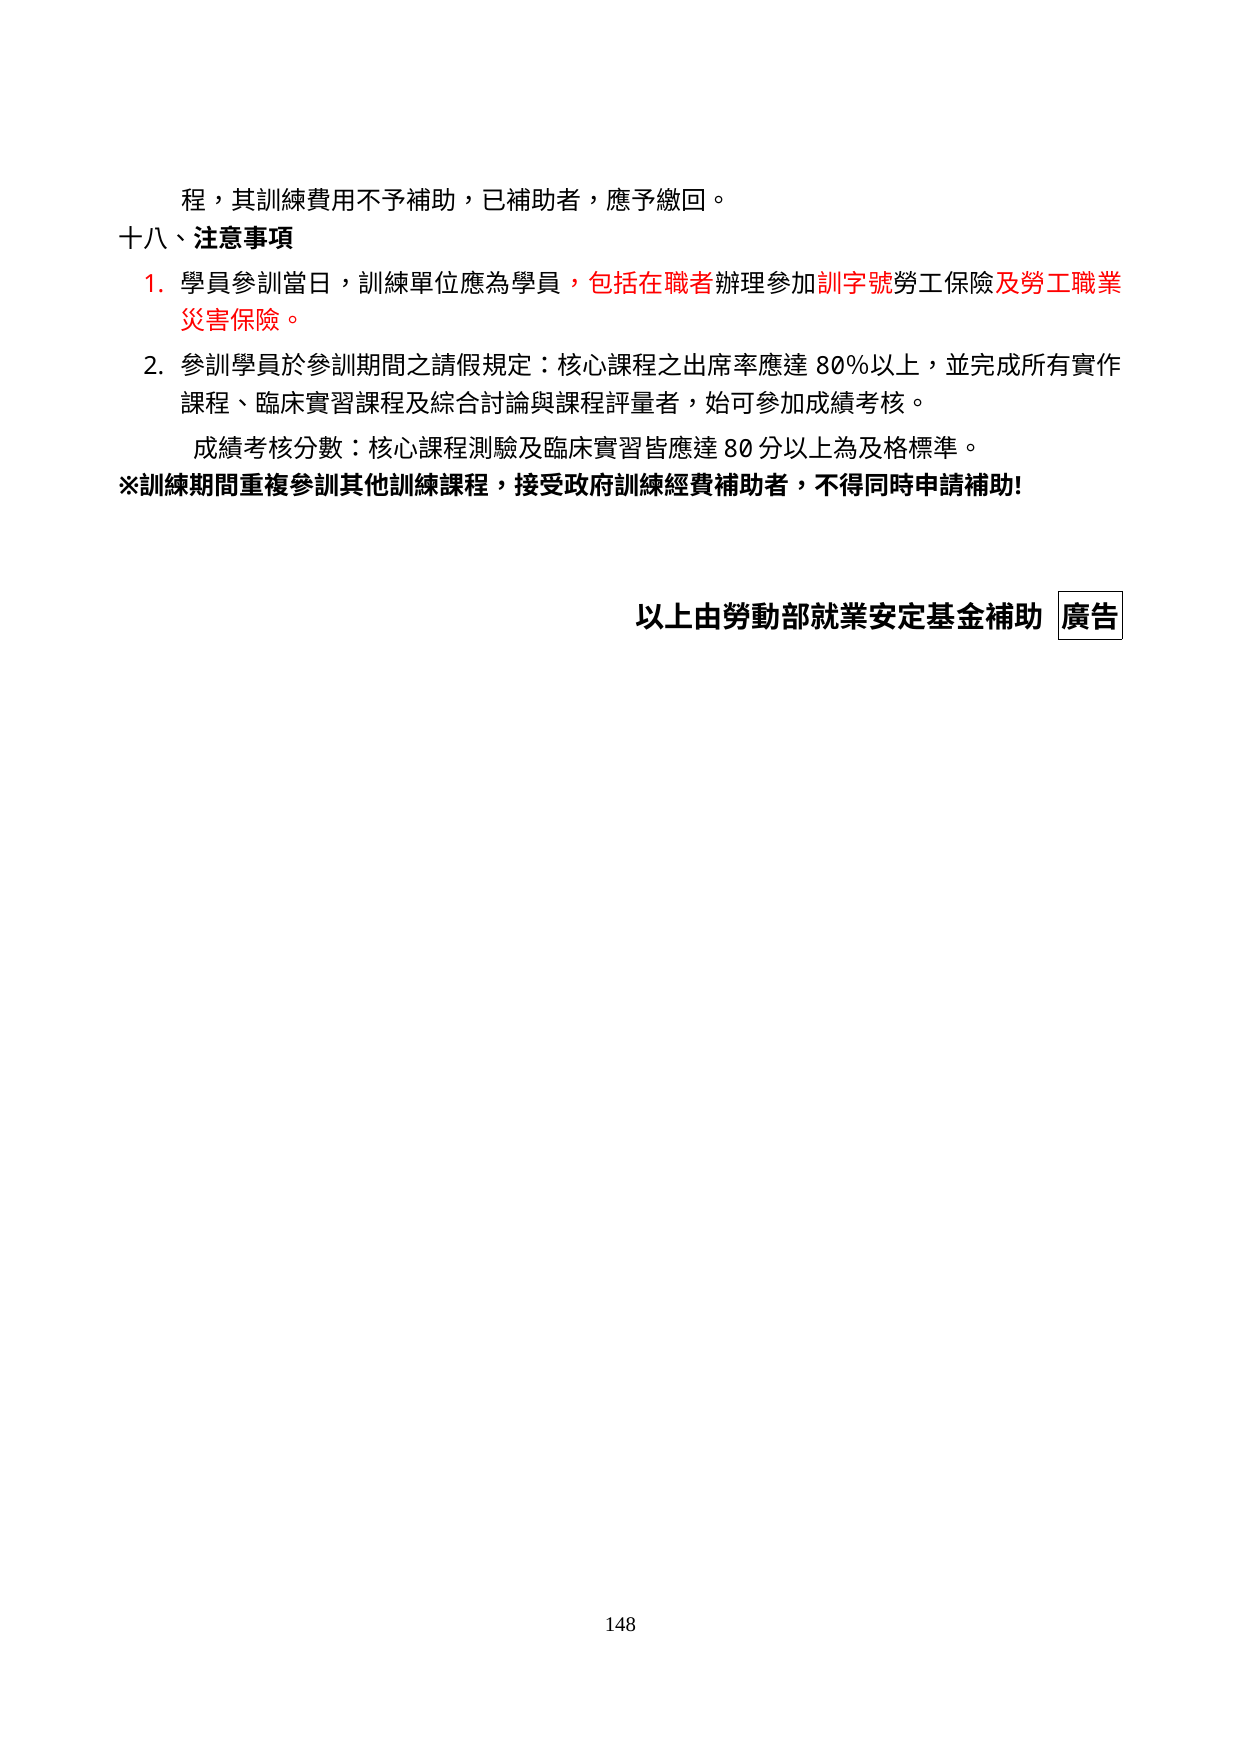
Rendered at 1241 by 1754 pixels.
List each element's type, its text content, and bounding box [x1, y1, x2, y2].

text ※訓練期間重複參訓其他訓練課程，接受政府訓練經費補助者，不得同時申請補助! [118, 465, 1122, 502]
text 以上由勞動部就業安定基金補助 廣告 [74, 577, 1122, 652]
list 學員參訓當日，訓練單位應為學員，包括在職者辦理參加訓字號勞工保險及勞工職業災害保險。 [143, 262, 1122, 337]
list 參訓學員於參訓期間之請假規定：核心課程之出席率應達80％以上，並完成所有實作課程、臨床實習課程及綜合討論與課程評量者，始可參加成績考核。 [143, 345, 1122, 420]
list 十八、注意事項 [118, 217, 1122, 255]
list 程，其訓練費用不予補助，已補助者，應予繳回。 [143, 180, 1122, 217]
text 成績考核分數：核心課程測驗及臨床實習皆應達80分以上為及格標準。 [118, 427, 1122, 465]
